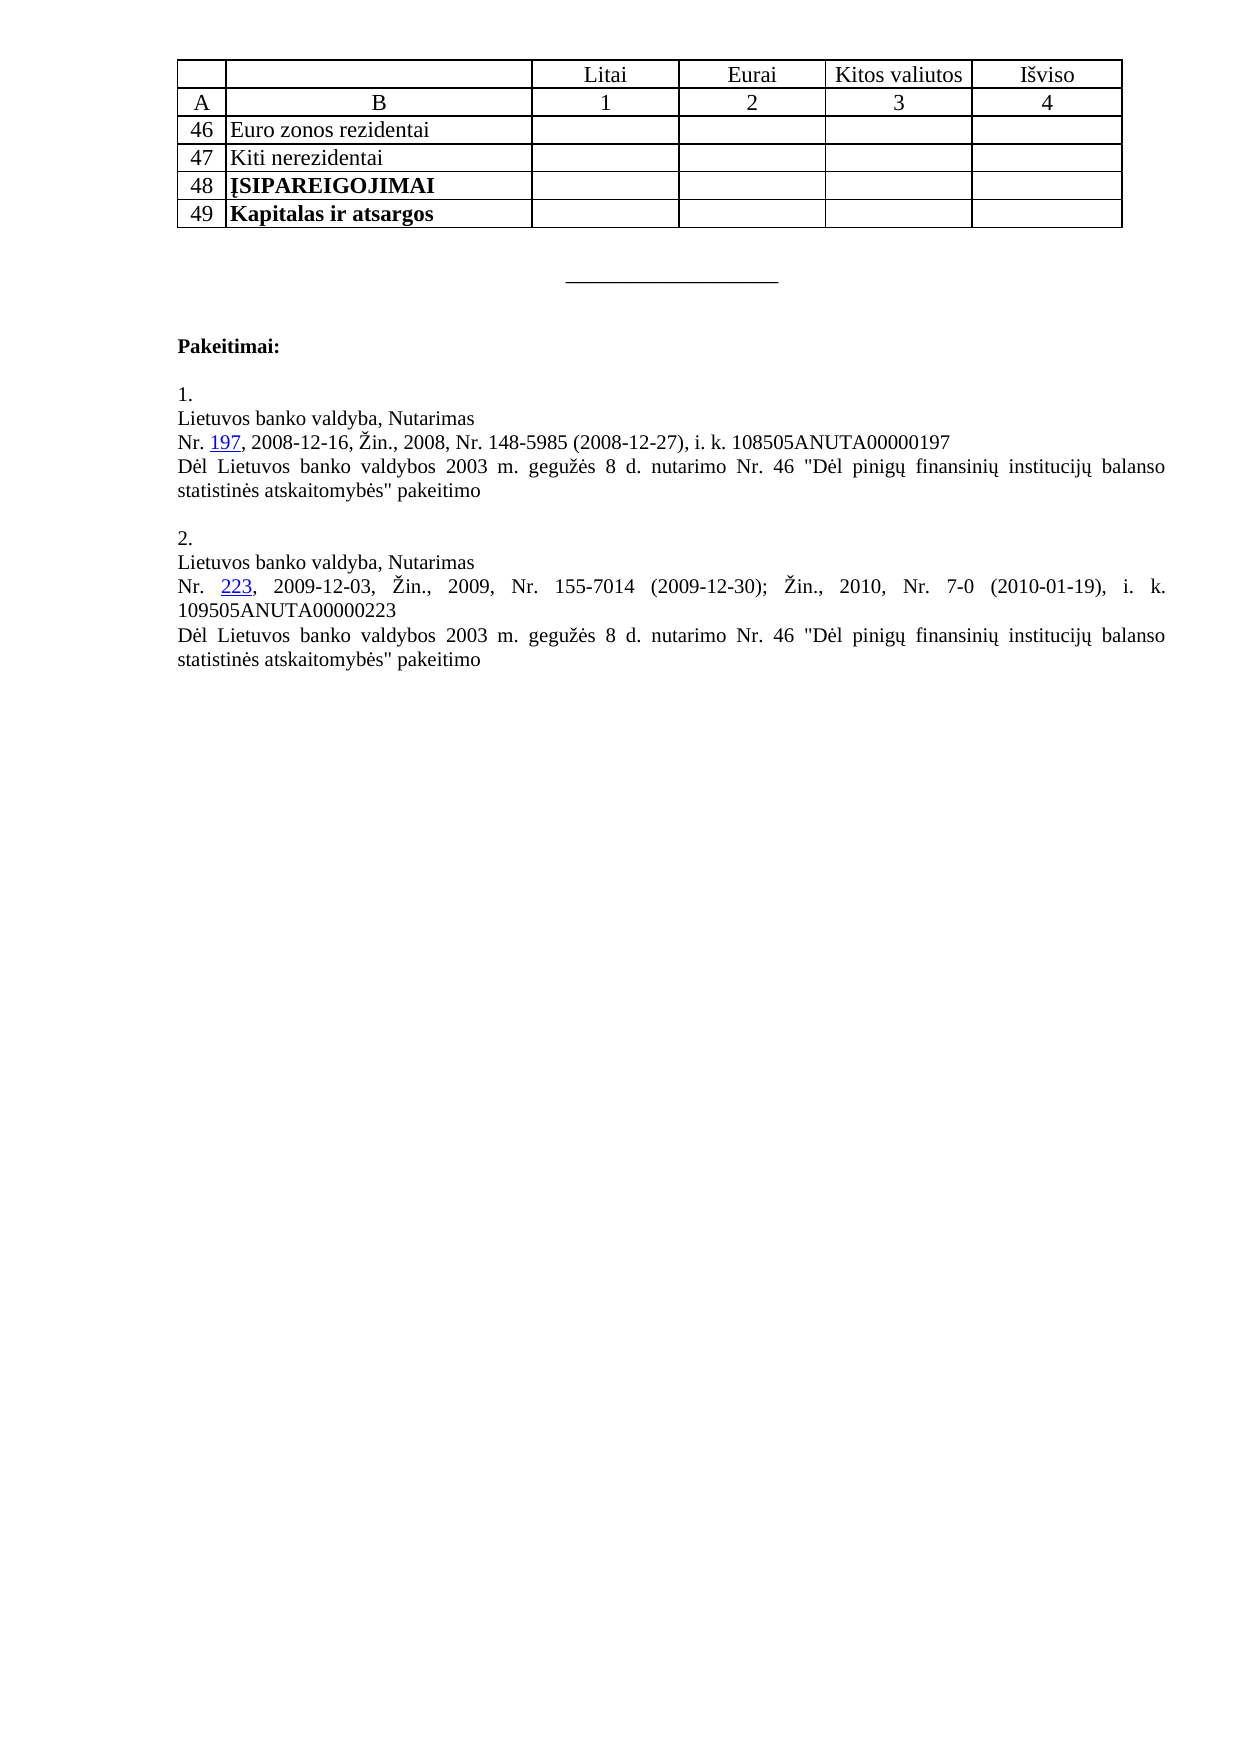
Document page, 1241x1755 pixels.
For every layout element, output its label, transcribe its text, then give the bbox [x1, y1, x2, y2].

table_header Eurai [680, 61, 825, 87]
table_cell [533, 145, 678, 171]
table_cell [680, 200, 825, 227]
table_cell [680, 172, 825, 199]
table_cell [680, 145, 825, 171]
table_cell 46 [178, 117, 225, 143]
text Lietuvos banko valdyba, Nutarimas [177, 406, 1166, 430]
text Lietuvos banko valdyba, Nutarimas [177, 550, 1166, 574]
table_header Išviso [973, 61, 1121, 87]
table_header Litai [533, 61, 678, 87]
table_cell Euro zonos rezidentai [227, 117, 531, 143]
table_cell A [178, 89, 225, 115]
table_cell 2 [680, 89, 825, 115]
table_header Kitos valiutos [826, 61, 971, 87]
table_cell [973, 172, 1121, 199]
table_cell 49 [178, 200, 225, 227]
table_header [227, 61, 531, 87]
text 1. [177, 382, 1166, 406]
table_cell [680, 117, 825, 143]
table_cell [826, 145, 971, 171]
table_cell [533, 172, 678, 199]
table_cell B [227, 89, 531, 115]
text Dėl Lietuvos banko valdybos 2003 m. gegužės 8 d. nutarimo Nr. 46 "Dėl pinigų finansinių institucijų balanso statistinės atskaitomybės" pakeitimo [177, 454, 1166, 502]
table_cell [533, 200, 678, 227]
table_cell [973, 117, 1121, 143]
table_cell [973, 200, 1121, 227]
table_cell Kiti nerezidentai [227, 145, 531, 171]
table_header [178, 61, 225, 87]
table_cell [533, 117, 678, 143]
table_cell 48 [178, 172, 225, 199]
text Pakeitimai: [177, 334, 1166, 358]
text Nr. 197, 2008-12-16, Žin., 2008, Nr. 148-5985 (2008-12-27), i. k. 108505ANUTA00000197 [177, 430, 1166, 454]
text Dėl Lietuvos banko valdybos 2003 m. gegužės 8 d. nutarimo Nr. 46 "Dėl pinigų finansinių institucijų balanso statistinės atskaitomybės" pakeitimo [177, 622, 1166, 671]
text 2. [177, 526, 1166, 550]
table_cell [973, 145, 1121, 171]
table_cell [826, 117, 971, 143]
text _________________ [177, 257, 1166, 286]
table_cell 4 [973, 89, 1121, 115]
text Nr. 223, 2009-12-03, Žin., 2009, Nr. 155-7014 (2009-12-30); Žin., 2010, Nr. 7-0 (2010-01-19), i. k. 109505ANUTA00000223 [177, 574, 1166, 622]
table_cell 1 [533, 89, 678, 115]
table_cell [826, 200, 971, 227]
table_cell [826, 172, 971, 199]
table_cell ĮSIPAREIGOJIMAI [227, 172, 531, 199]
table_cell 47 [178, 145, 225, 171]
table_cell 3 [826, 89, 971, 115]
table_cell Kapitalas ir atsargos [227, 200, 531, 227]
